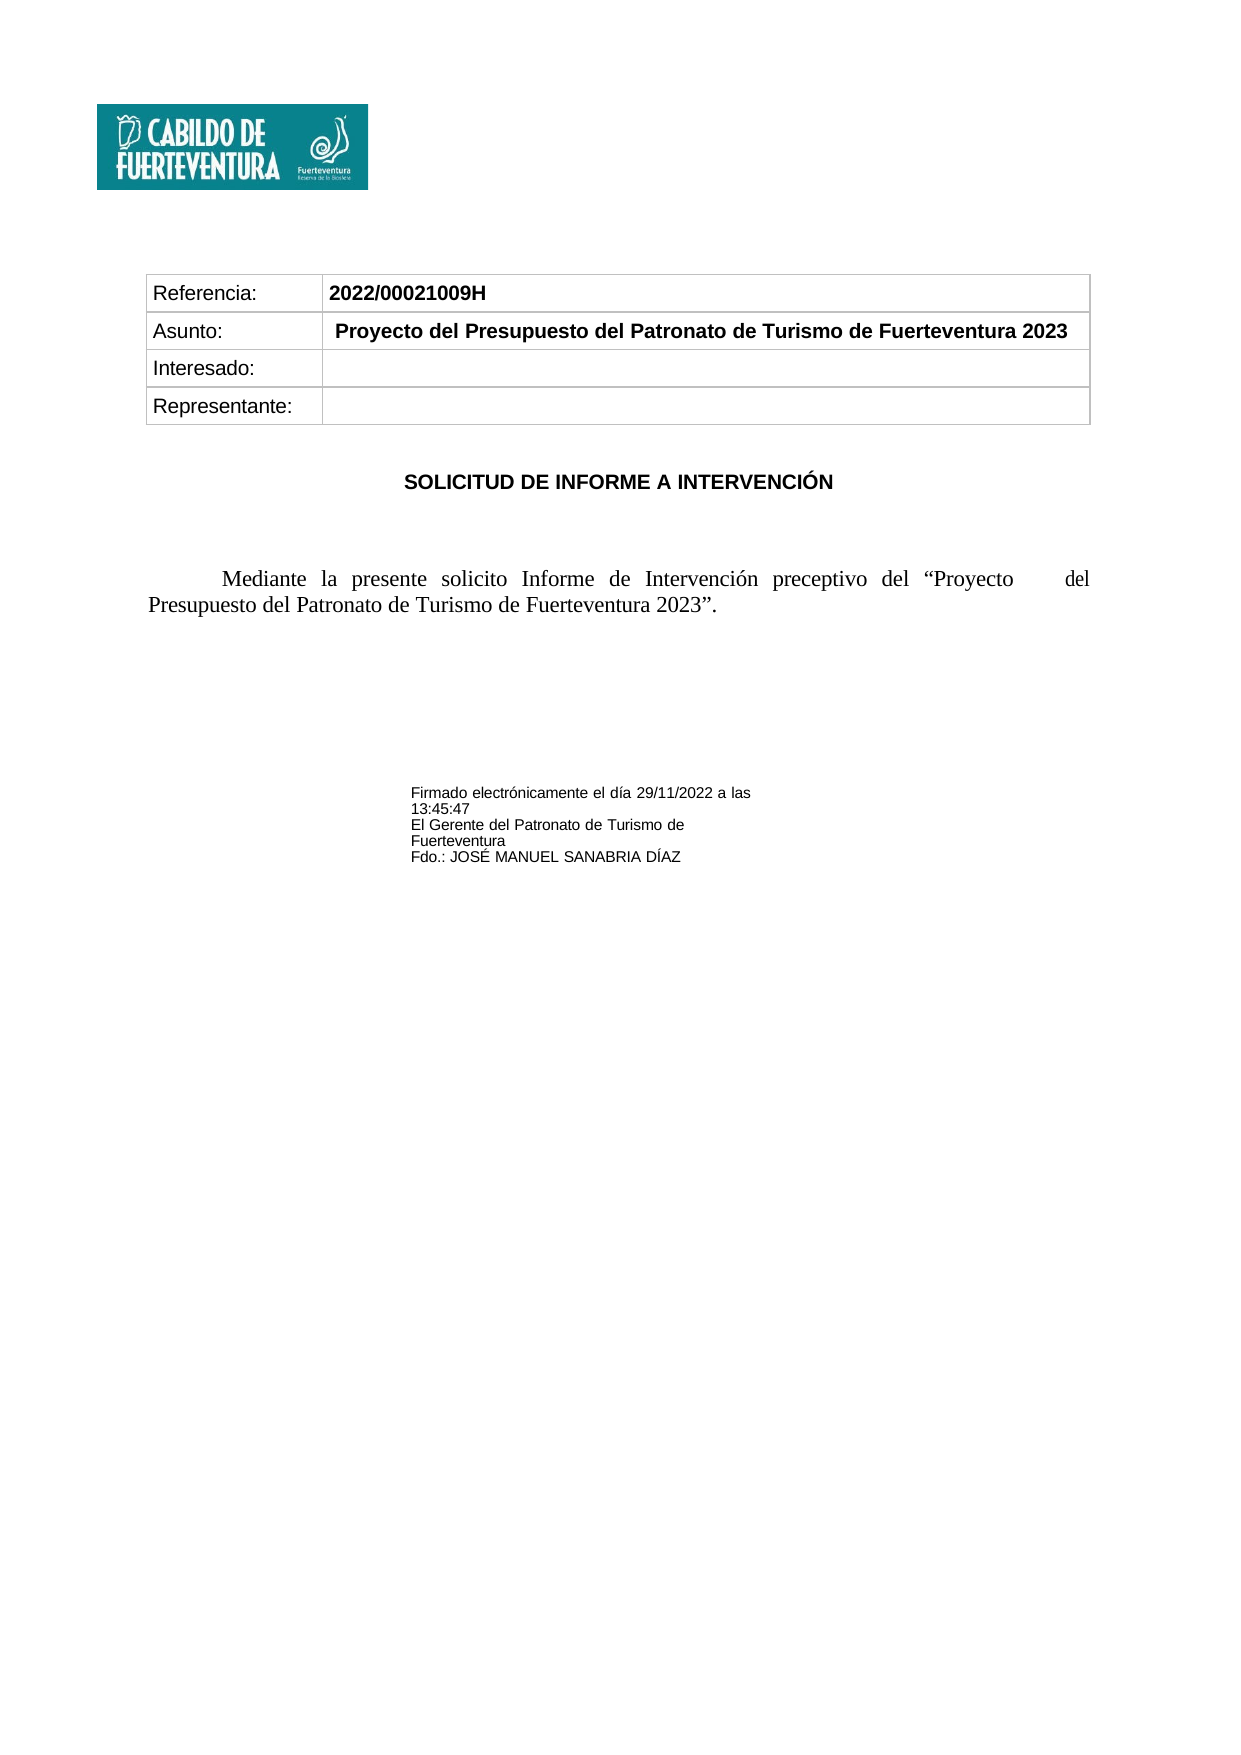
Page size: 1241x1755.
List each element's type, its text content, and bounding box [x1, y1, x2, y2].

table_cell [323, 388, 1089, 424]
table_cell Proyecto del Presupuesto del Patronato de Turismo de Fuerteventura 2023 [323, 313, 1089, 349]
text Fdo.: JOSÉ MANUEL SANABRIA DÍAZ [411, 849, 1048, 866]
table_cell Representante: [147, 388, 322, 424]
text El Gerente del Patronato de Turismo de Fuerteventura [411, 818, 776, 849]
text Firmado electrónicamente el día 29/11/2022 a las 13:45:47 [411, 786, 807, 818]
table_header Referencia: [147, 275, 322, 311]
table_header 2022/00021009H [323, 275, 1089, 311]
table_cell Asunto: [147, 313, 322, 349]
text SOLICITUD DE INFORME A INTERVENCIÓN [404, 470, 1103, 494]
picture [97, 104, 369, 190]
text Mediante la presente solicito Informe de Intervención preceptivo del “Proyecto del Presupuesto del Patronato de Turismo de Fuerteventura 2023”. [148, 565, 1091, 618]
table_cell Interesado: [147, 350, 322, 386]
table_cell [323, 350, 1089, 386]
